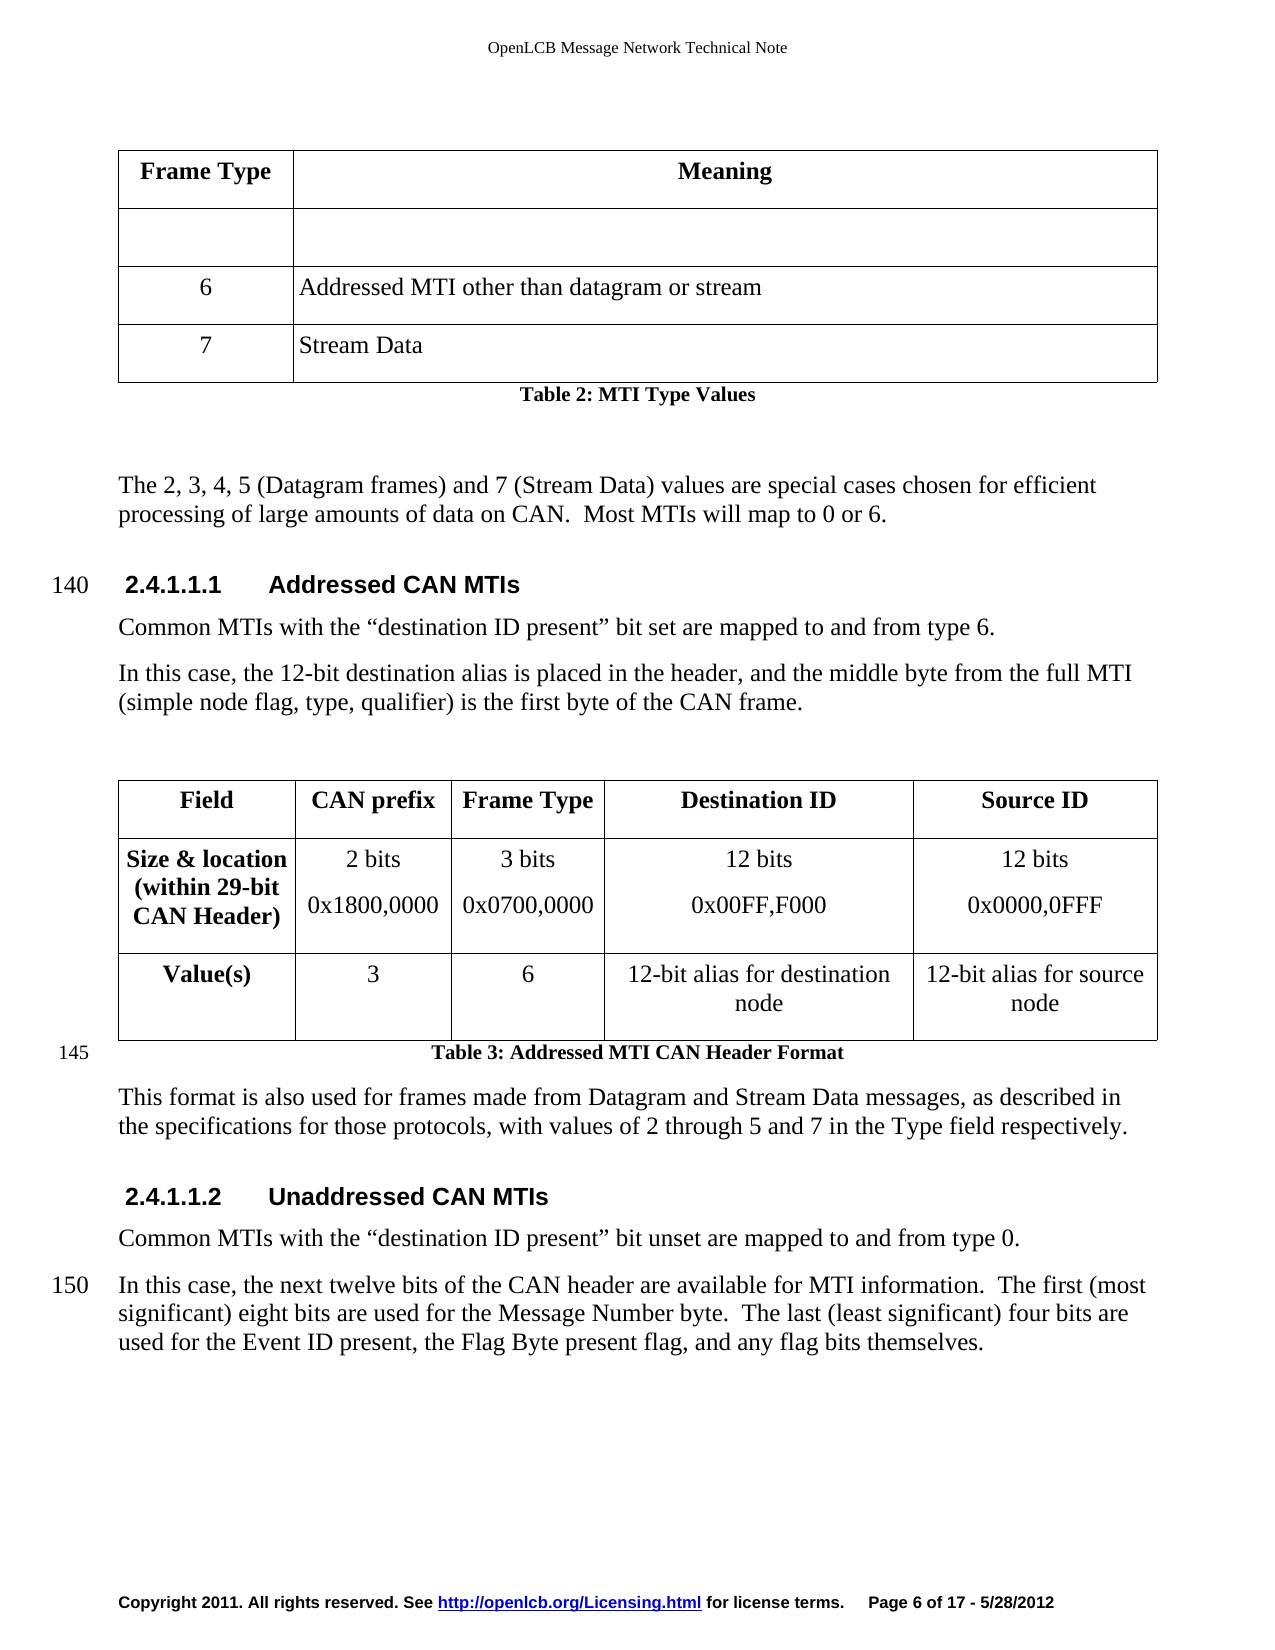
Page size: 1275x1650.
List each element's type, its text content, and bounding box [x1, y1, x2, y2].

table_header Field [119, 781, 295, 838]
table_cell 2 bits 0x1800,0000 [296, 839, 451, 953]
subtitle Addressed CAN MTIs [118, 571, 1157, 599]
table_header Frame Type [119, 151, 293, 208]
table_cell Value(s) [119, 954, 295, 1040]
table_cell 6 [119, 267, 293, 324]
table_cell Addressed MTI other than datagram or stream [294, 267, 1157, 324]
table_header Meaning [294, 151, 1157, 208]
table_cell 3 bits 0x0700,0000 [452, 839, 604, 953]
table_cell 3 [296, 954, 451, 1040]
table_header Destination ID [605, 781, 913, 838]
text This format is also used for frames made from Datagram and Stream Data messages, as described in the specifications for those protocols, with values of 2 through 5 and 7 in the Type field respectively. [118, 1082, 1157, 1139]
text Common MTIs with the “destination ID present” bit unset are mapped to and from type 0. [118, 1223, 1157, 1252]
table_cell 12 bits 0x0000,0FFF [914, 839, 1157, 953]
table_cell 12 bits 0x00FF,F000 [605, 839, 913, 953]
text Table 3: Addressed MTI CAN Header Format [118, 1041, 1157, 1064]
table_cell 12-bit alias for destination node [605, 954, 913, 1040]
table_cell 12-bit alias for source node [914, 954, 1157, 1040]
table_cell 7 [119, 325, 293, 382]
text The 2, 3, 4, 5 (Datagram frames) and 7 (Stream Data) values are special cases chosen for efficient processing of large amounts of data on CAN. Most MTIs will map to 0 or 6. [118, 470, 1157, 528]
table_cell [119, 209, 293, 266]
table_cell 6 [452, 954, 604, 1040]
text In this case, the next twelve bits of the CAN header are available for MTI information. The first (most significant) eight bits are used for the Message Number byte. The last (least significant) four bits are used for the Event ID present, the Flag Byte present flag, and any flag bits themselves. [118, 1270, 1157, 1356]
text Common MTIs with the “destination ID present” bit set are mapped to and from type 6. [118, 612, 1157, 640]
subtitle Unaddressed CAN MTIs [118, 1182, 1157, 1211]
table_header Frame Type [452, 781, 604, 838]
text In this case, the 12-bit destination alias is placed in the header, and the middle byte from the full MTI (simple node flag, type, qualifier) is the first byte of the CAN frame. [118, 658, 1157, 716]
table_header CAN prefix [296, 781, 451, 838]
table_header Source ID [914, 781, 1157, 838]
table_cell Size & location (within 29-bit CAN Header) [119, 839, 295, 953]
table_cell [294, 209, 1157, 266]
text Table 2: MTI Type Values [118, 383, 1157, 406]
table_cell Stream Data [294, 325, 1157, 382]
